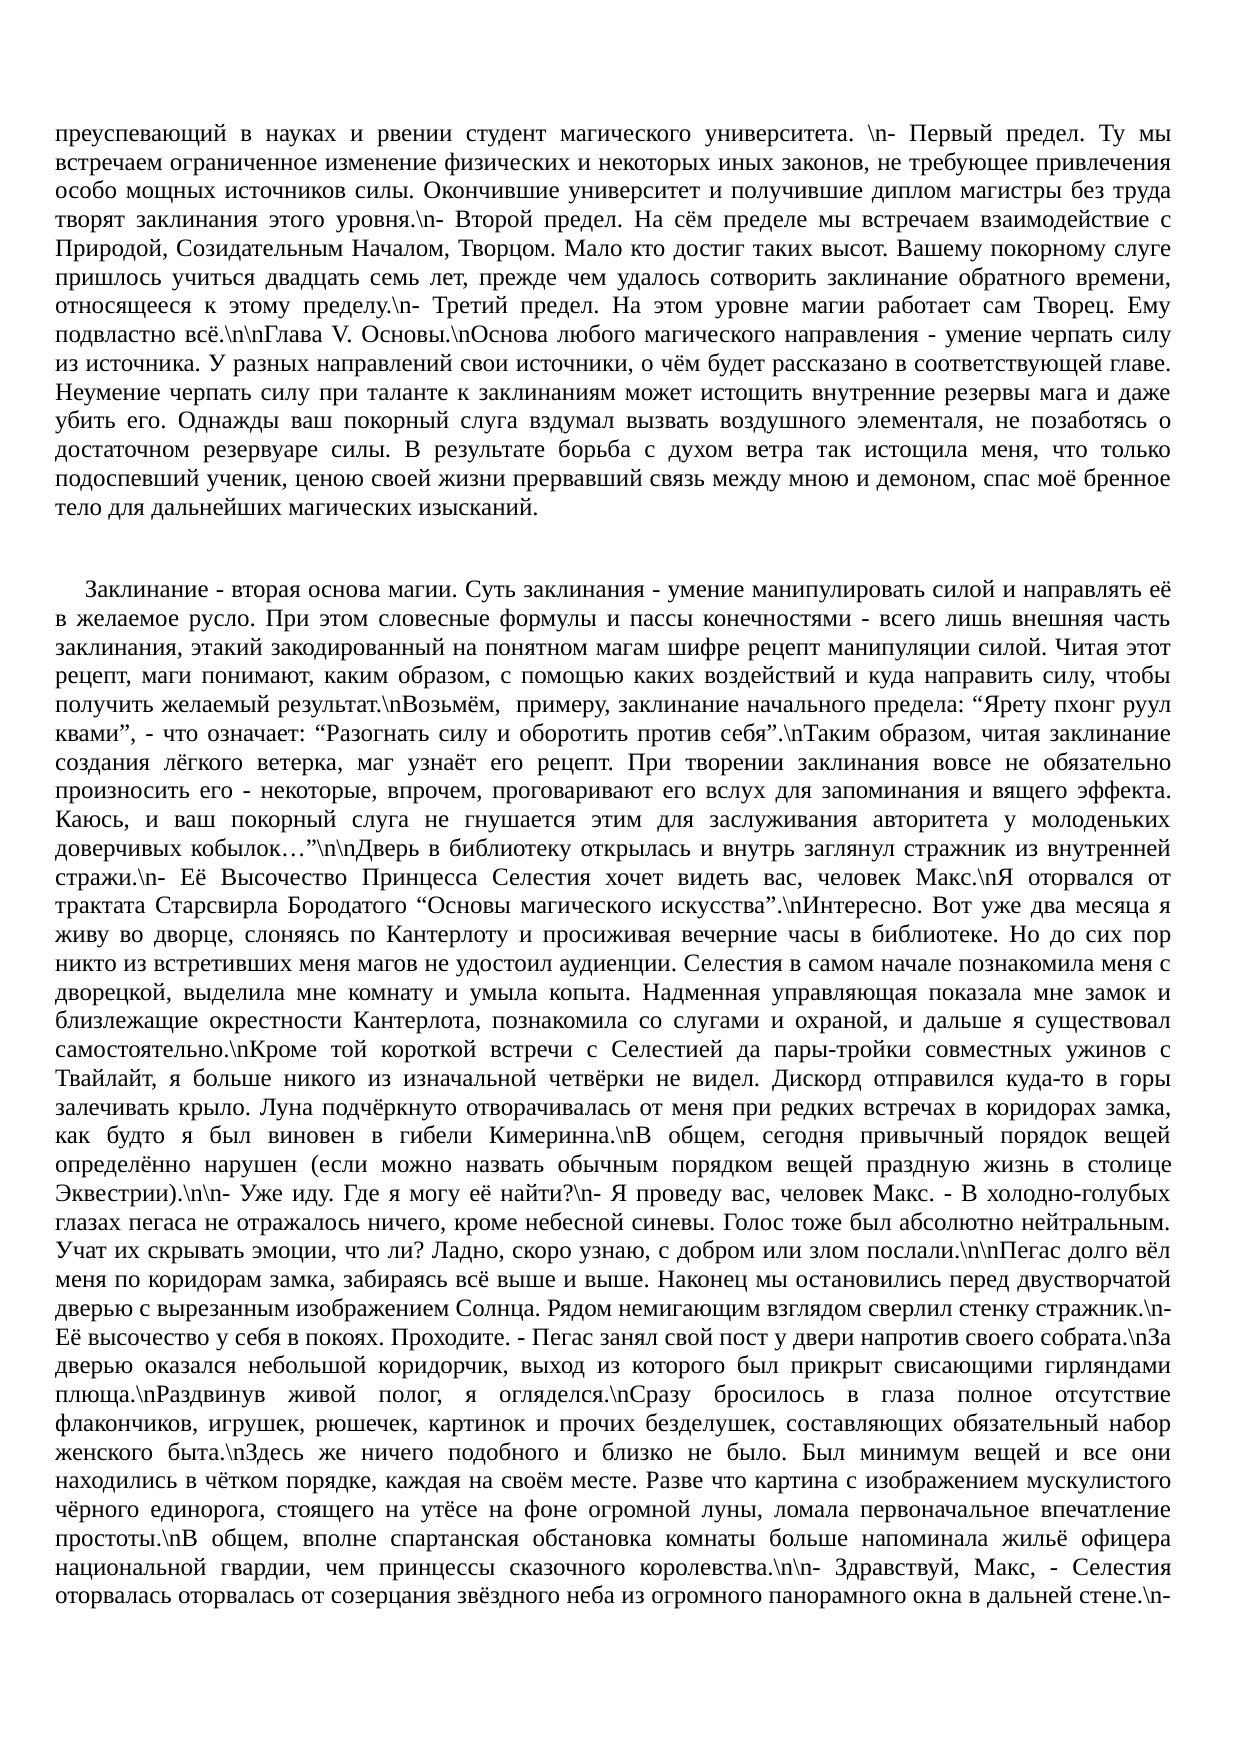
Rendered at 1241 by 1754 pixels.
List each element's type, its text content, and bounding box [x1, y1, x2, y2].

text преуспевающий в науках и рвении студент магического университета. \n- Первый предел. Ту мы встречаем ограниченное изменение физических и некоторых иных законов, не требующее привлечения особо мощных источников силы. Окончившие университет и получившие диплом магистры без труда творят заклинания этого уровня.\n- Второй предел. На сём пределе мы встречаем взаимодействие с Природой, Созидательным Началом, Творцом. Мало кто достиг таких высот. Вашему покорному слуге пришлось учиться двадцать семь лет, прежде чем удалось сотворить заклинание обратного времени, относящееся к этому пределу.\n- Третий предел. На этом уровне магии работает сам Творец. Ему подвластно всё.\n\nГлава V. Основы.\nОснова любого магического направления - умение черпать силу из источника. У разных направлений свои источники, о чём будет рассказано в соответствующей главе. Неумение черпать силу при таланте к заклинаниям может истощить внутренние резервы мага и даже убить его. Однажды ваш покорный слуга вздумал вызвать воздушного элементаля, не позаботясь о достаточном резервуаре силы. В результате борьба с духом ветра так истощила меня, что только подоспевший ученик, ценою своей жизни прервавший связь между мною и демоном, спас моё бренное тело для дальнейших магических изысканий. [55, 118, 1172, 521]
text Заклинание - вторая основа магии. Суть заклинания - умение манипулировать силой и направлять её в желаемое русло. При этом словесные формулы и пассы конечностями - всего лишь внешняя часть заклинания, этакий закодированный на понятном магам шифре рецепт манипуляции силой. Читая этот рецепт, маги понимают, каким образом, с помощью каких воздействий и куда направить силу, чтобы получить желаемый результат.\nВозьмём, примеру, заклинание начального предела: “Ярету пхонг руул квами”, - что означает: “Разогнать силу и оборотить против себя”.\nТаким образом, читая заклинание создания лёгкого ветерка, маг узнаёт его рецепт. При творении заклинания вовсе не обязательно произносить его - некоторые, впрочем, проговаривают его вслух для запоминания и вящего эффекта. Каюсь, и ваш покорный слуга не гнушается этим для заслуживания авторитета у молоденьких доверчивых кобылок…”\n\nДверь в библиотеку открылась и внутрь заглянул стражник из внутренней стражи.\n- Её Высочество Принцесса Селестия хочет видеть вас, человек Макс.\nЯ оторвался от трактата Старсвирла Бородатого “Основы магического искусства”.\nИнтересно. Вот уже два месяца я живу во дворце, слоняясь по Кантерлоту и просиживая вечерние часы в библиотеке. Но до сих пор никто из встретивших меня магов не удостоил аудиенции. Селестия в самом начале познакомила меня с дворецкой, выделила мне комнату и умыла копыта. Надменная управляющая показала мне замок и близлежащие окрестности Кантерлота, познакомила со слугами и охраной, и дальше я существовал самостоятельно.\nКроме той короткой встречи с Селестией да пары-тройки совместных ужинов с Твайлайт, я больше никого из изначальной четвёрки не видел. Дискорд отправился куда-то в горы залечивать крыло. Луна подчёркнуто отворачивалась от меня при редких встречах в коридорах замка, как будто я был виновен в гибели Кимеринна.\nВ общем, сегодня привычный порядок вещей определённо нарушен (если можно назвать обычным порядком вещей праздную жизнь в столице Эквестрии).\n\n- Уже иду. Где я могу её найти?\n- Я проведу вас, человек Макс. - В холодно-голубых глазах пегаса не отражалось ничего, кроме небесной синевы. Голос тоже был абсолютно нейтральным. Учат их скрывать эмоции, что ли? Ладно, скоро узнаю, с добром или злом послали.\n\nПегас долго вёл меня по коридорам замка, забираясь всё выше и выше. Наконец мы остановились перед двустворчатой дверью с вырезанным изображением Солнца. Рядом немигающим взглядом сверлил стенку стражник.\n- Её высочество у себя в покоях. Проходите. - Пегас занял свой пост у двери напротив своего собрата.\nЗа дверью оказался небольшой коридорчик, выход из которого был прикрыт свисающими гирляндами плюща.\nРаздвинув живой полог, я огляделся.\nСразу бросилось в глаза полное отсутствие флакончиков, игрушек, рюшечек, картинок и прочих безделушек, составляющих обязательный набор женского быта.\nЗдесь же ничего подобного и близко не было. Был минимум вещей и все они находились в чётком порядке, каждая на своём месте. Разве что картина с изображением мускулистого чёрного единорога, стоящего на утёсе на фоне огромной луны, ломала первоначальное впечатление простоты.\nВ общем, вполне спартанская обстановка комнаты больше напоминала жильё офицера национальной гвардии, чем принцессы сказочного королевства.\n\n- Здравствуй, Макс, - Селестия оторвалась оторвалась от созерцания звёздного неба из огромного панорамного окна в дальней стене.\n- [55, 574, 1172, 1609]
